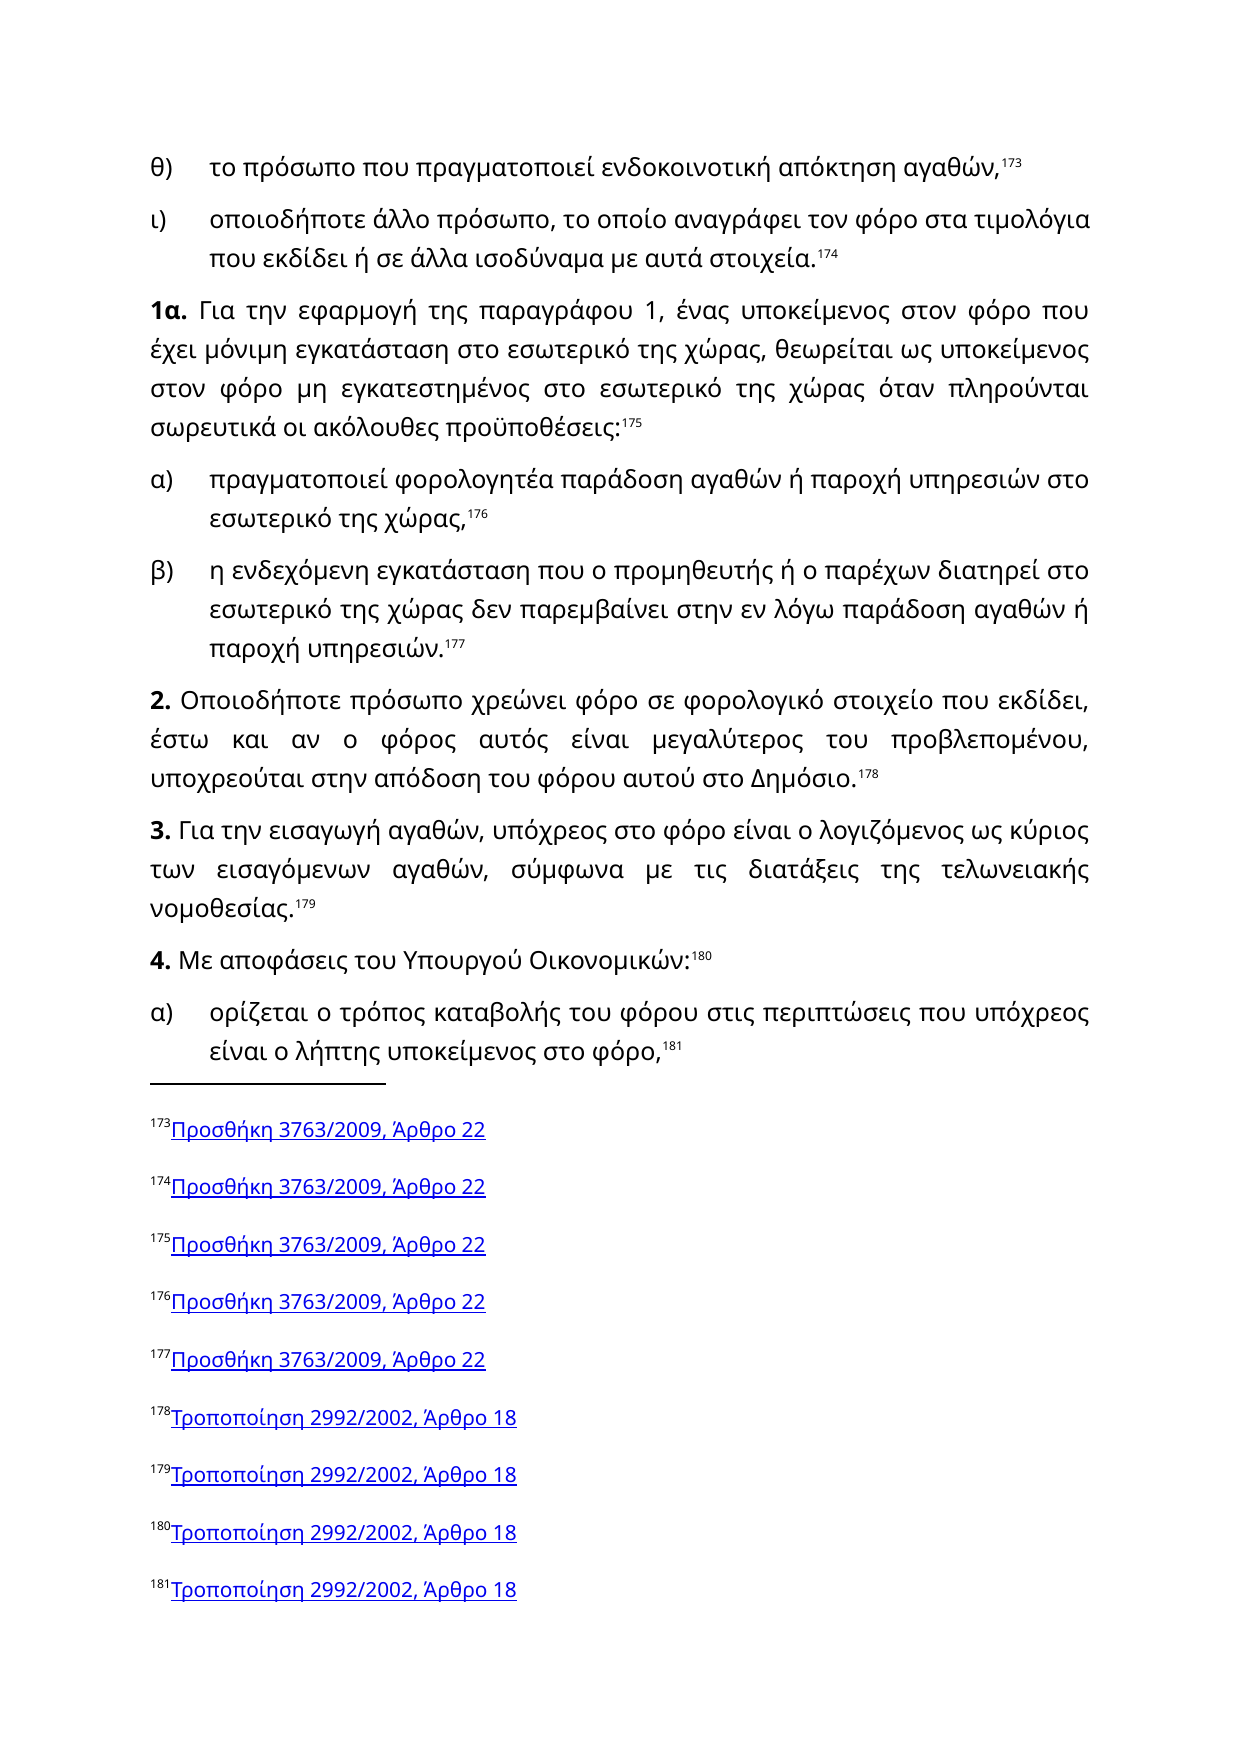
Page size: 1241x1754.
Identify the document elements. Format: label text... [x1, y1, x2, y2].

text 1α. Για την εφαρμογή της παραγράφου 1, ένας υποκείμενος στον φόρο που έχει μόνιμη εγκατάσταση στο εσωτερικό της χώρας, θεωρείται ως υποκείμενος στον φόρο μη εγκατεστημένος στο εσωτερικό της χώρας όταν πληρούνται σωρευτικά οι ακόλουθες προϋποθέσεις: [150, 292, 1090, 444]
text Προσθήκη 3763/2009, Άρθρο 22 [150, 1345, 1090, 1373]
list θ) το πρόσωπο που πραγματοποιεί ενδοκοινοτική απόκτηση αγαθών, [150, 150, 1090, 184]
list β) η ενδεχόμενη εγκατάσταση που ο προμηθευτής ή ο παρέχων διατηρεί στο εσωτερικό της χώρας δεν παρεμβαίνει στην εν λόγω παράδοση αγαθών ή παροχή υπηρεσιών. [150, 552, 1090, 665]
text 2. Οποιοδήποτε πρόσωπο χρεώνει φόρο σε φορολογικό στοιχείο που εκδίδει, έστω και αν ο φόρος αυτός είναι μεγαλύτερος του προβλεπομένου, υποχρεούται στην απόδοση του φόρου αυτού στο Δημόσιο. [150, 682, 1090, 795]
text Τροποποίηση 2992/2002, Άρθρο 18 [150, 1518, 1090, 1546]
text Προσθήκη 3763/2009, Άρθρο 22 [150, 1115, 1090, 1143]
text Προσθήκη 3763/2009, Άρθρο 22 [150, 1230, 1090, 1258]
text Προσθήκη 3763/2009, Άρθρο 22 [150, 1287, 1090, 1316]
list α) ορίζεται ο τρόπος καταβολής του φόρου στις περιπτώσεις που υπόχρεος είναι ο λήπτης υποκείμενος στο φόρο, [150, 994, 1090, 1067]
text Τροποποίηση 2992/2002, Άρθρο 18 [150, 1576, 1090, 1604]
text Προσθήκη 3763/2009, Άρθρο 22 [150, 1172, 1090, 1201]
text Τροποποίηση 2992/2002, Άρθρο 18 [150, 1460, 1090, 1489]
text Τροποποίηση 2992/2002, Άρθρο 18 [150, 1403, 1090, 1431]
text 3. Για την εισαγωγή αγαθών, υπόχρεος στο φόρο είναι ο λογιζόμενος ως κύριος των εισαγόμενων αγαθών, σύμφωνα με τις διατάξεις της τελωνειακής νομοθεσίας. [150, 812, 1090, 925]
list ι) οποιοδήποτε άλλο πρόσωπο, το οποίο αναγρά­φει τον φόρο στα τιμολόγια που εκδίδει ή σε άλλα ισοδύναμα με αυτά στοιχεία. [150, 202, 1090, 275]
text 4. Με αποφάσεις του Υπουργού Οικονομικών: [150, 942, 1090, 977]
list α) πραγματοποιεί φορολογητέα παράδοση αγαθών ή παροχή υπηρεσιών στο εσωτερικό της χώρας, [150, 462, 1090, 535]
